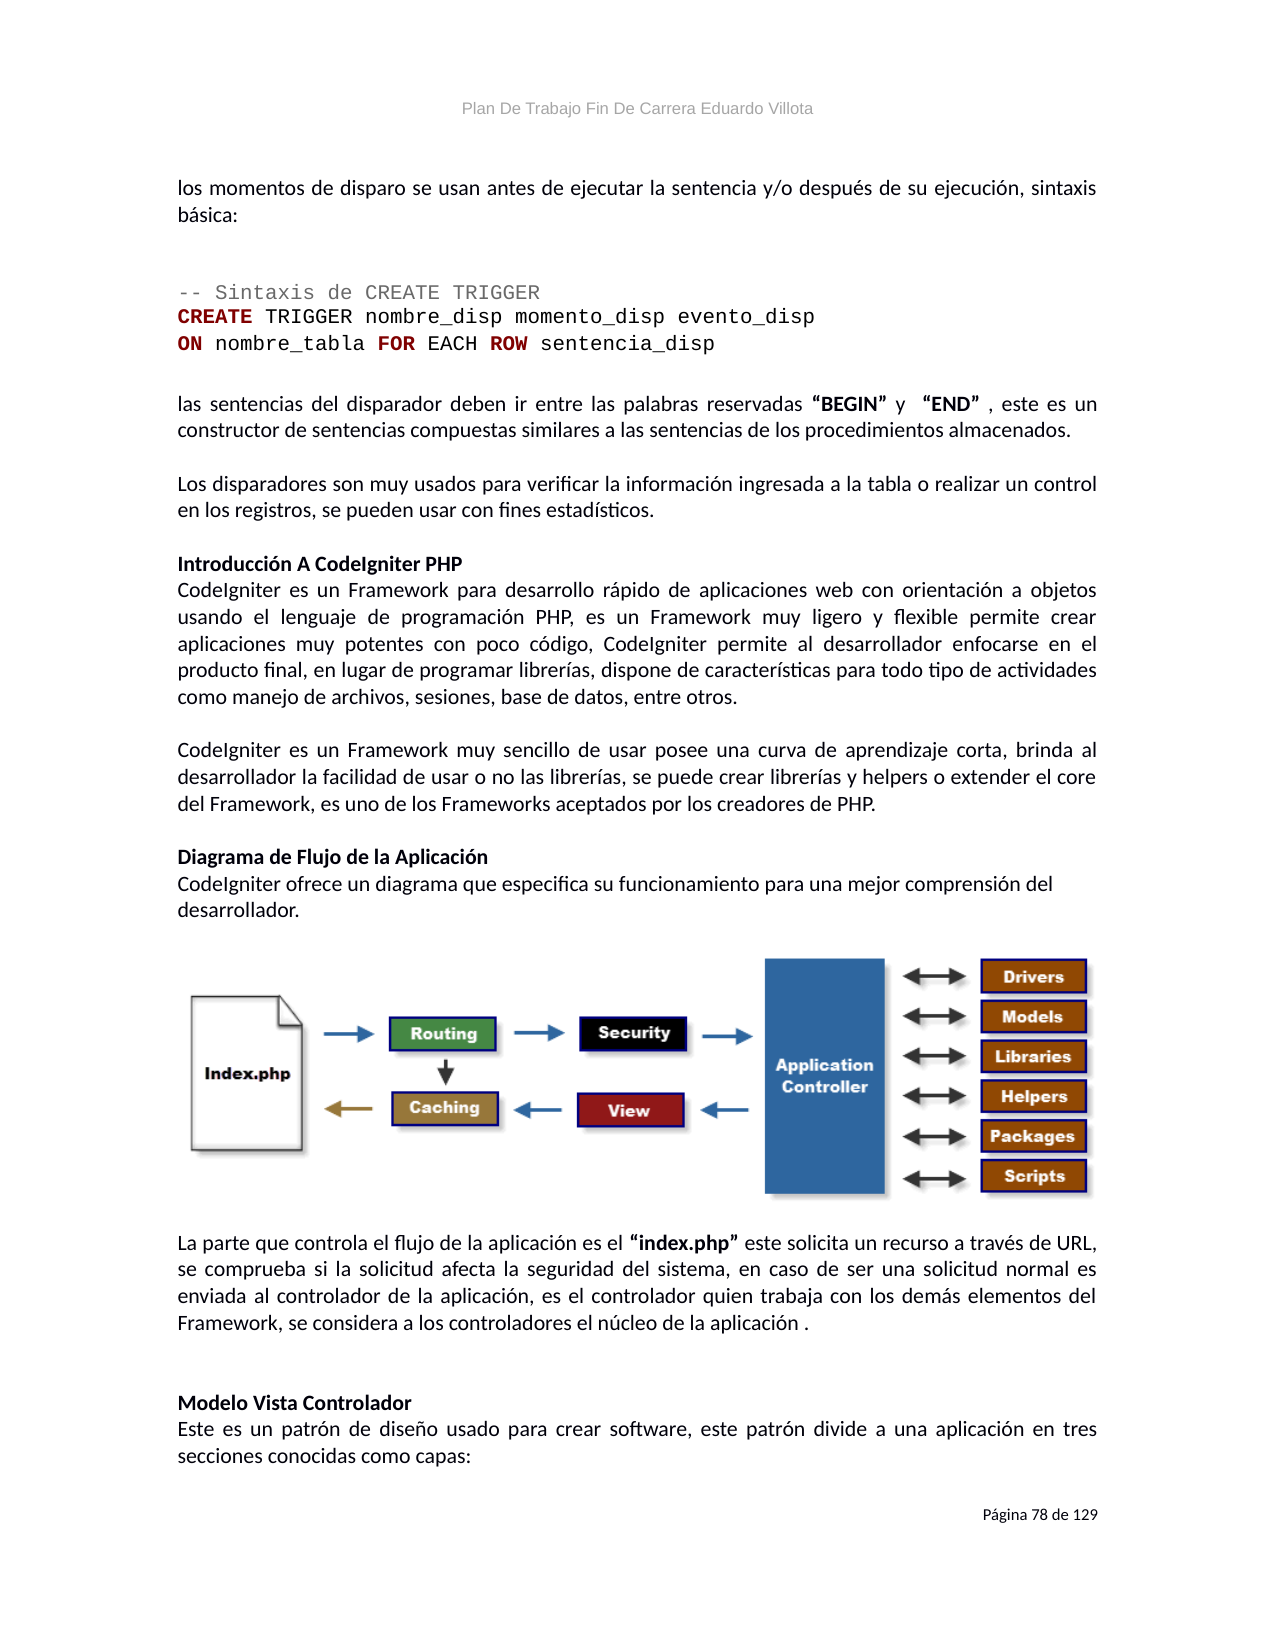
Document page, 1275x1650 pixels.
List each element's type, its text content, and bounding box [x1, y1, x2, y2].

text CodeIgniter es un Framework muy sencillo de usar posee una curva de aprendizaje corta, brinda al desarrollador la facilidad de usar o no las librerías, se puede crear librerías y helpers o extender el core del Framework, es uno de los Frameworks aceptados por los creadores de PHP. [177, 736, 1098, 816]
text Modelo Vista Controlador [177, 1389, 1098, 1415]
text los momentos de disparo se usan antes de ejecutar la sentencia y/o después de su ejecución, sintaxis básica: [177, 174, 1098, 228]
text Los disparadores son muy usados para verificar la información ingresada a la tabla o realizar un control en los registros, se pueden usar con fines estadísticos. [177, 470, 1098, 523]
text ON nombre_tabla FOR EACH ROW sentencia_disp [177, 333, 1098, 357]
text La parte que controla el flujo de la aplicación es el “index.php” este solicita un recurso a través de URL, se comprueba si la solicitud afecta la seguridad del sistema, en caso de ser una solicitud normal es enviada al controlador de la aplicación, es el controlador quien trabaja con los demás elementos del Framework, se considera a los controladores el núcleo de la aplicación . [177, 1229, 1098, 1335]
text CodeIgniter ofrece un diagrama que especifica su funcionamiento para una mejor comprensión del desarrollador. [177, 870, 1098, 923]
text CodeIgniter es un Framework para desarrollo rápido de aplicaciones web con orientación a objetos usando el lenguaje de programación PHP, es un Framework muy ligero y flexible permite crear aplicaciones muy potentes con poco código, CodeIgniter permite al desarrollador enfocarse en el producto final, en lugar de programar librerías, dispone de características para todo tipo de actividades como manejo de archivos, sesiones, base de datos, entre otros. [177, 576, 1098, 710]
text Diagrama de Flujo de la Aplicación [177, 843, 1098, 870]
text Este es un patrón de diseño usado para crear software, este patrón divide a una aplicación en tres secciones conocidas como capas: [177, 1415, 1098, 1469]
text las sentencias del disparador deben ir entre las palabras reservadas “BEGIN” y “END” , este es un constructor de sentencias compuestas similares a las sentencias de los procedimientos almacenados. [177, 390, 1098, 443]
text -- Sintaxis de CREATE TRIGGER [177, 282, 1098, 306]
text Introducción A CodeIgniter PHP [177, 550, 1098, 576]
picture [177, 949, 1098, 1202]
text CREATE TRIGGER nombre_disp momento_disp evento_disp [177, 306, 1098, 329]
